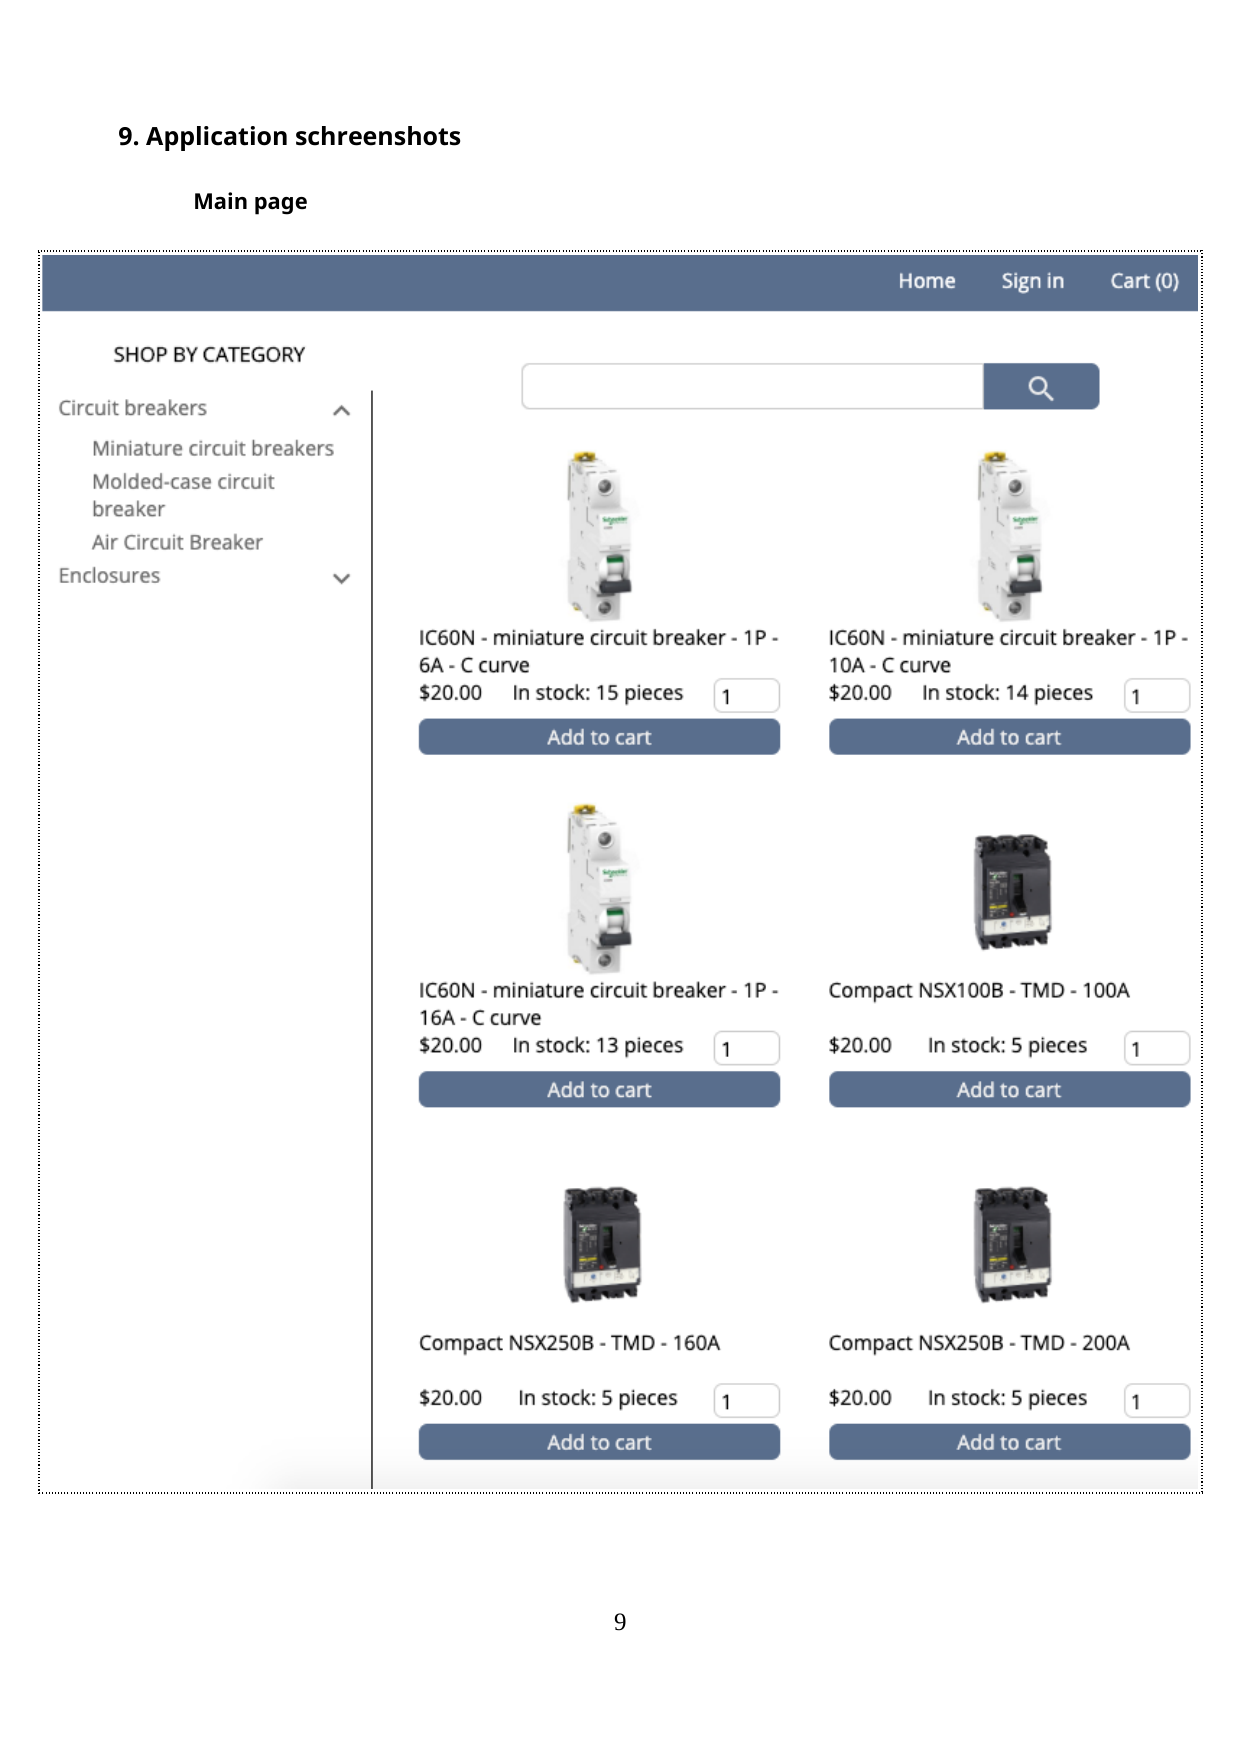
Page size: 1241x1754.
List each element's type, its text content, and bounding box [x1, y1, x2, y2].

text 9. Application schreenshots [118, 118, 1122, 152]
text Main page [118, 186, 1122, 216]
picture [42, 255, 1198, 1489]
